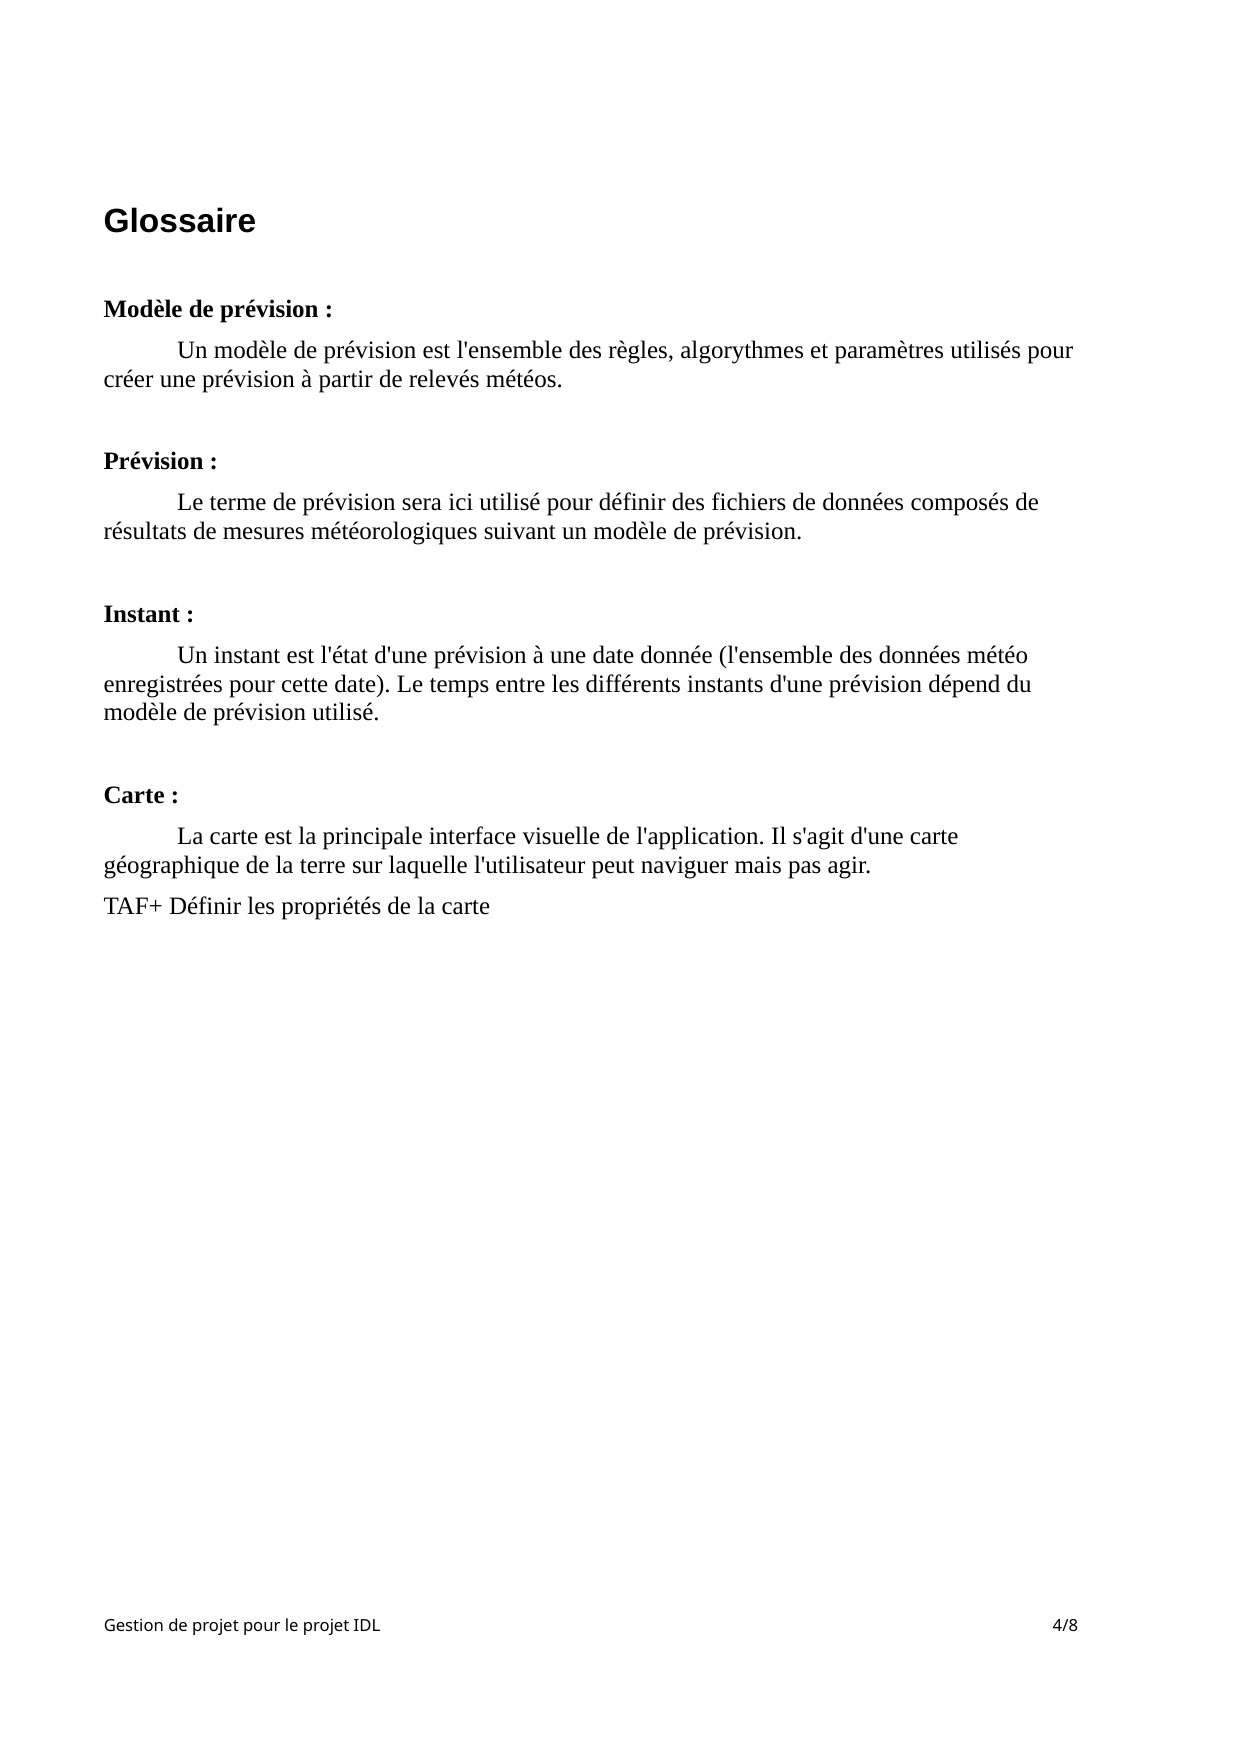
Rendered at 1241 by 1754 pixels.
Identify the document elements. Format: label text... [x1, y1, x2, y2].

text Un instant est l'état d'une prévision à une date donnée (l'ensemble des données météo enregistrées pour cette date). Le temps entre les différents instants d'une prévision dépend du modèle de prévision utilisé. [103, 640, 1078, 726]
subtitle Glossaire [103, 201, 1078, 240]
text Instant : [103, 599, 1078, 627]
text Carte : [103, 780, 1078, 809]
text Un modèle de prévision est l'ensemble des règles, algorythmes et paramètres utilisés pour créer une prévision à partir de relevés météos. [103, 335, 1078, 392]
text La carte est la principale interface visuelle de l'application. Il s'agit d'une carte géographique de la terre sur laquelle l'utilisateur peut naviguer mais pas agir. [103, 821, 1078, 879]
text TAF+ Définir les propriétés de la carte [103, 891, 1078, 920]
text Modèle de prévision : [103, 294, 1078, 322]
text Prévision : [103, 446, 1078, 475]
text Le terme de prévision sera ici utilisé pour définir des fichiers de données composés de résultats de mesures météorologiques suivant un modèle de prévision. [103, 487, 1078, 545]
